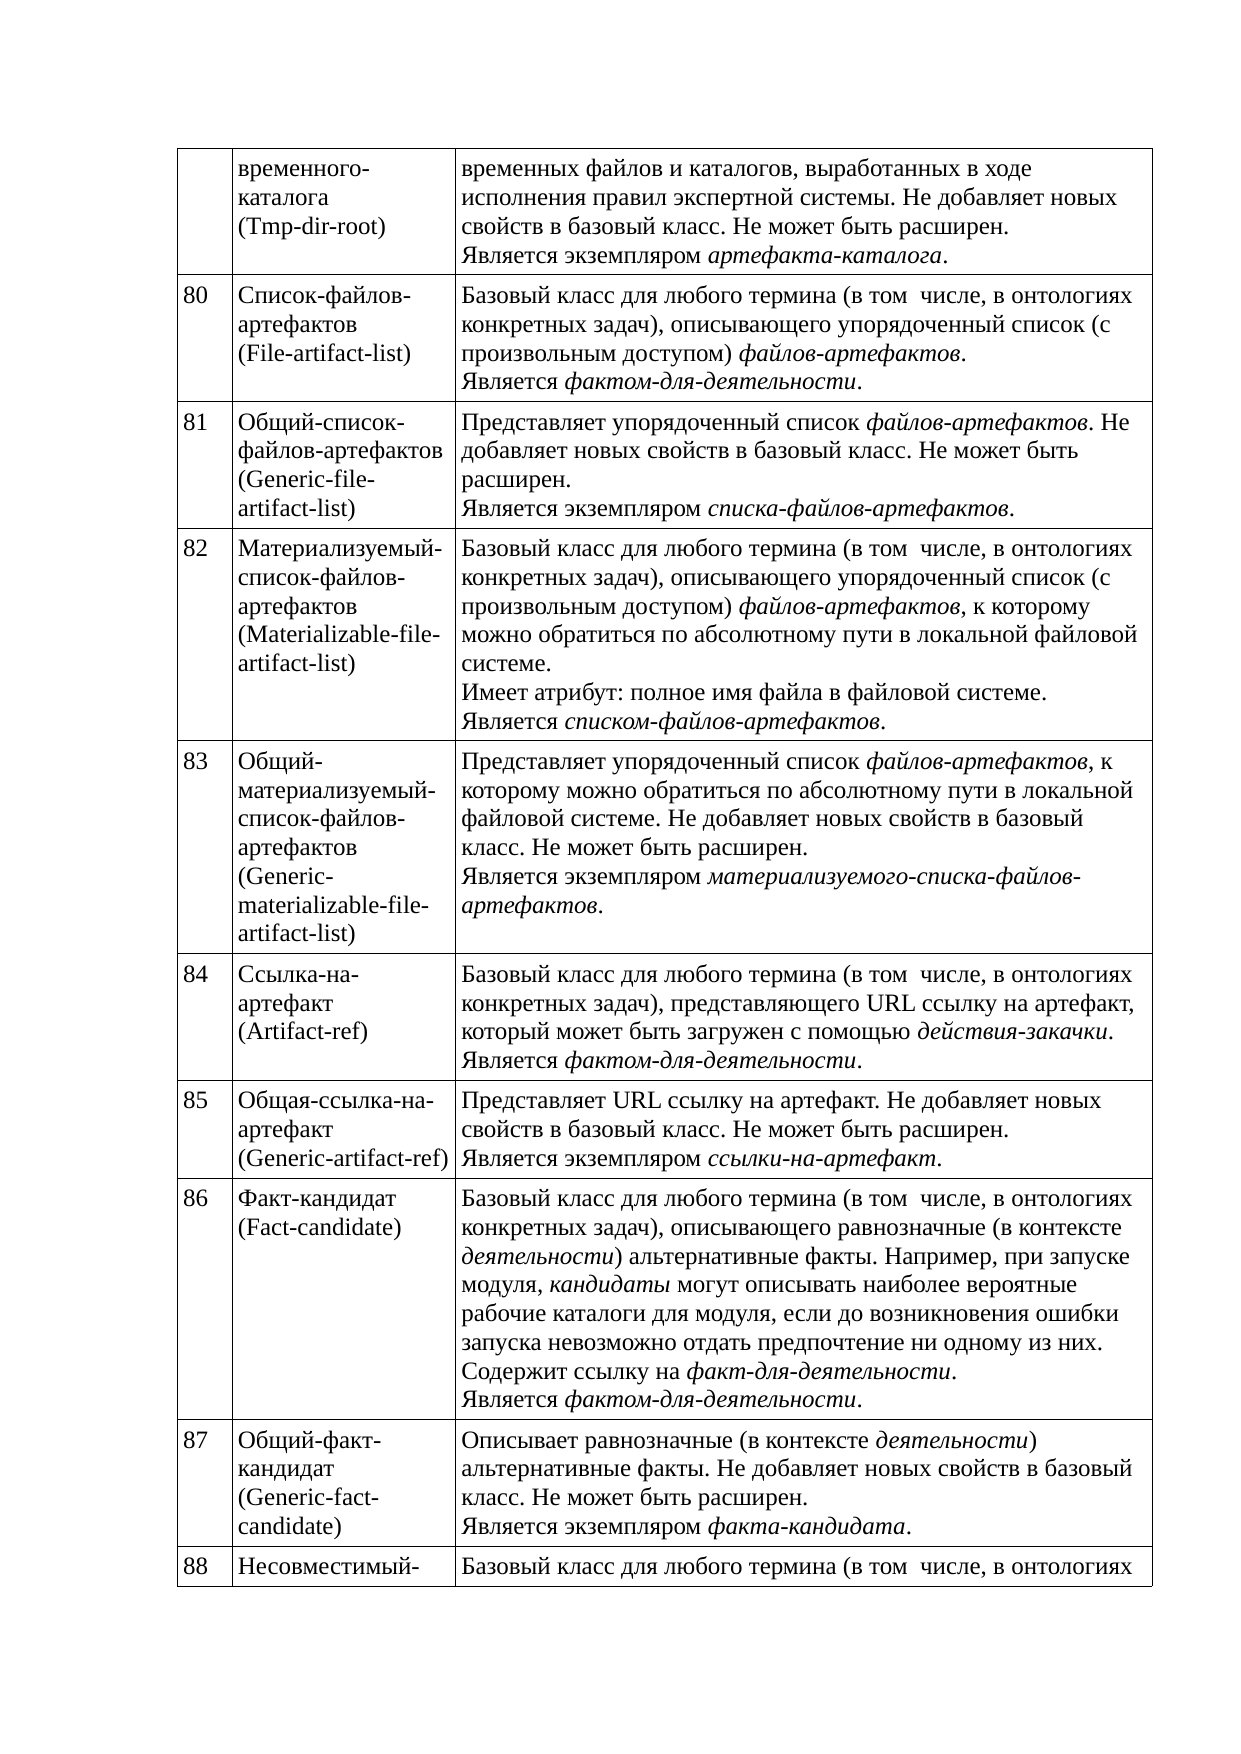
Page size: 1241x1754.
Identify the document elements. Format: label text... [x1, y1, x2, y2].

table_cell Общий-список-файлов-артефактов (Generic-file-artifact-list) [233, 402, 455, 527]
table_cell 86 [178, 1179, 232, 1419]
table_cell Список-файлов-артефактов (File-artifact-list) [233, 275, 455, 401]
table_cell Несовместимый- [233, 1547, 455, 1586]
table_cell Базовый класс для любого термина (в том числе, в онтологиях конкретных задач), представляющего URL ссылку на артефакт, который может быть загружен с помощью действия-закачки. Является фактом-для-деятельности. [456, 954, 1152, 1079]
table_cell Общая-ссылка-на-артефакт (Generic-artifact-ref) [233, 1081, 455, 1177]
table_cell Факт-кандидат (Fact-candidate) [233, 1179, 455, 1419]
table_cell Представляет URL ссылку на артефакт. Не добавляет новых свойств в базовый класс. Не может быть расширен. Является экземпляром ссылки-на-артефакт. [456, 1081, 1152, 1177]
table_cell 84 [178, 954, 232, 1079]
table_cell Базовый класс для любого термина (в том числе, в онтологиях конкретных задач), описывающего упорядоченный список (с произвольным доступом) файлов-артефактов. Является фактом-для-деятельности. [456, 275, 1152, 401]
table_cell Описывает равнозначные (в контексте деятельности) альтернативные факты. Не добавляет новых свойств в базовый класс. Не может быть расширен. Является экземпляром факта-кандидата. [456, 1420, 1152, 1546]
table_cell 88 [178, 1547, 232, 1586]
table_cell 83 [178, 741, 232, 953]
table_cell 87 [178, 1420, 232, 1546]
table_cell Базовый класс для любого термина (в том числе, в онтологиях [456, 1547, 1152, 1586]
table_cell Общий-материализуемый-список-файлов-артефактов (Generic-materializable-file-artifact-list) [233, 741, 455, 953]
table_cell 82 [178, 529, 232, 740]
table_cell 85 [178, 1081, 232, 1177]
table_cell Представляет упорядоченный список файлов-артефактов. Не добавляет новых свойств в базовый класс. Не может быть расширен. Является экземпляром списка-файлов-артефактов. [456, 402, 1152, 527]
table_cell Общий-факт-кандидат (Generic-fact-candidate) [233, 1420, 455, 1546]
table_cell временных файлов и каталогов, выработанных в ходе исполнения правил экспертной системы. Не добавляет новых свойств в базовый класс. Не может быть расширен. Является экземпляром артефакта-каталога. [456, 149, 1152, 274]
table_cell Базовый класс для любого термина (в том числе, в онтологиях конкретных задач), описывающего равнозначные (в контексте деятельности) альтернативные факты. Например, при запуске модуля, кандидаты могут описывать наиболее вероятные рабочие каталоги для модуля, если до возникновения ошибки запуска невозможно отдать предпочтение ни одному из них. Содержит ссылку на факт-для-деятельности. Является фактом-для-деятельности. [456, 1179, 1152, 1419]
table_cell Представляет упорядоченный список файлов-артефактов, к которому можно обратиться по абсолютному пути в локальной файловой системе. Не добавляет новых свойств в базовый класс. Не может быть расширен. Является экземпляром материализуемого-списка-файлов-артефактов. [456, 741, 1152, 953]
table_cell Материализуемый-список-файлов-артефактов (Materializable-file-artifact-list) [233, 529, 455, 740]
table_cell [178, 149, 232, 274]
table_cell временного-каталога (Tmp-dir-root) [233, 149, 455, 274]
table_cell Базовый класс для любого термина (в том числе, в онтологиях конкретных задач), описывающего упорядоченный список (с произвольным доступом) файлов-артефактов, к которому можно обратиться по абсолютному пути в локальной файловой системе. Имеет атрибут: полное имя файла в файловой системе. Является списком-файлов-артефактов. [456, 529, 1152, 740]
table_cell Ссылка-на-артефакт (Artifact-ref) [233, 954, 455, 1079]
table_cell 81 [178, 402, 232, 527]
table_cell 80 [178, 275, 232, 401]
